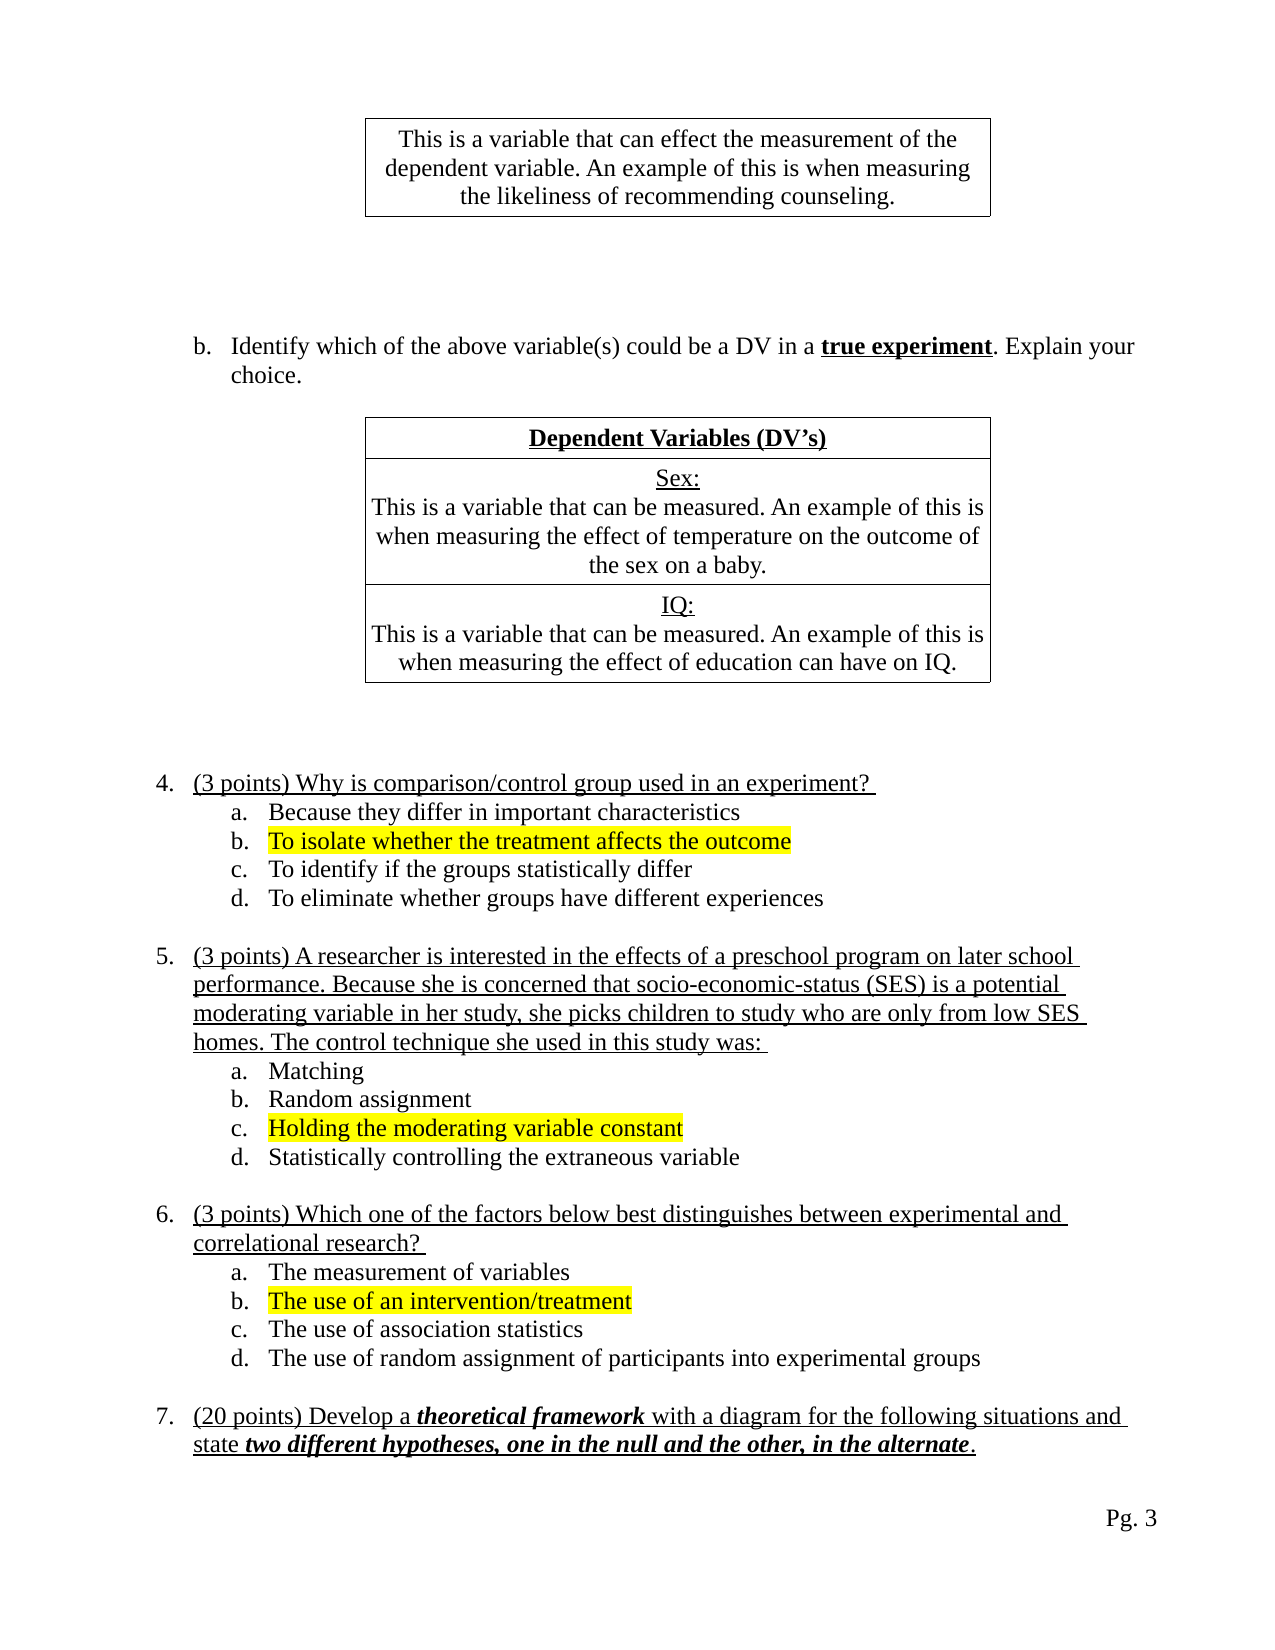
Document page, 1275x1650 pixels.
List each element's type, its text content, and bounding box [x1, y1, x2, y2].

table_cell Sex: This is a variable that can be measured. An example of this is when measuring the effect of temperature on the outcome of the sex on a baby. [366, 459, 990, 584]
table_cell This is a variable that can effect the measurement of the dependent variable. An example of this is when measuring the likeliness of recommending counseling. [366, 119, 990, 216]
table_cell IQ: This is a variable that can be measured. An example of this is when measuring the effect of education can have on IQ. [366, 585, 990, 682]
list The use of association statistics [231, 1314, 1157, 1343]
list The use of random assignment of participants into experimental groups [231, 1343, 1157, 1372]
list Matching [231, 1056, 1157, 1084]
list Random assignment [231, 1084, 1157, 1113]
list To identify if the groups statistically differ [231, 854, 1157, 883]
list (3 points) Why is comparison/control group used in an experiment? [156, 768, 1157, 797]
list (3 points) Which one of the factors below best distinguishes between experimental and correlational research? [156, 1199, 1157, 1257]
list To eliminate whether groups have different experiences [231, 883, 1157, 912]
list To isolate whether the treatment affects the outcome [231, 826, 1157, 854]
table_header Dependent Variables (DV’s) [366, 418, 990, 458]
list The measurement of variables [231, 1257, 1157, 1286]
list Holding the moderating variable constant [231, 1113, 1157, 1142]
list (3 points) A researcher is interested in the effects of a preschool program on later school performance. Because she is concerned that socio-economic-status (SES) is a potential moderating variable in her study, she picks children to study who are only from low SES homes. The control technique she used in this study was: [156, 941, 1157, 1056]
list (20 points) Develop a theoretical framework with a diagram for the following situations and state two different hypotheses, one in the null and the other, in the alternate. [156, 1401, 1172, 1458]
list Identify which of the above variable(s) could be a DV in a true experiment. Explain your choice. [193, 331, 1157, 388]
list Because they differ in important characteristics [231, 797, 1157, 826]
list The use of an intervention/treatment [231, 1286, 1157, 1314]
list Statistically controlling the extraneous variable [231, 1142, 1157, 1171]
